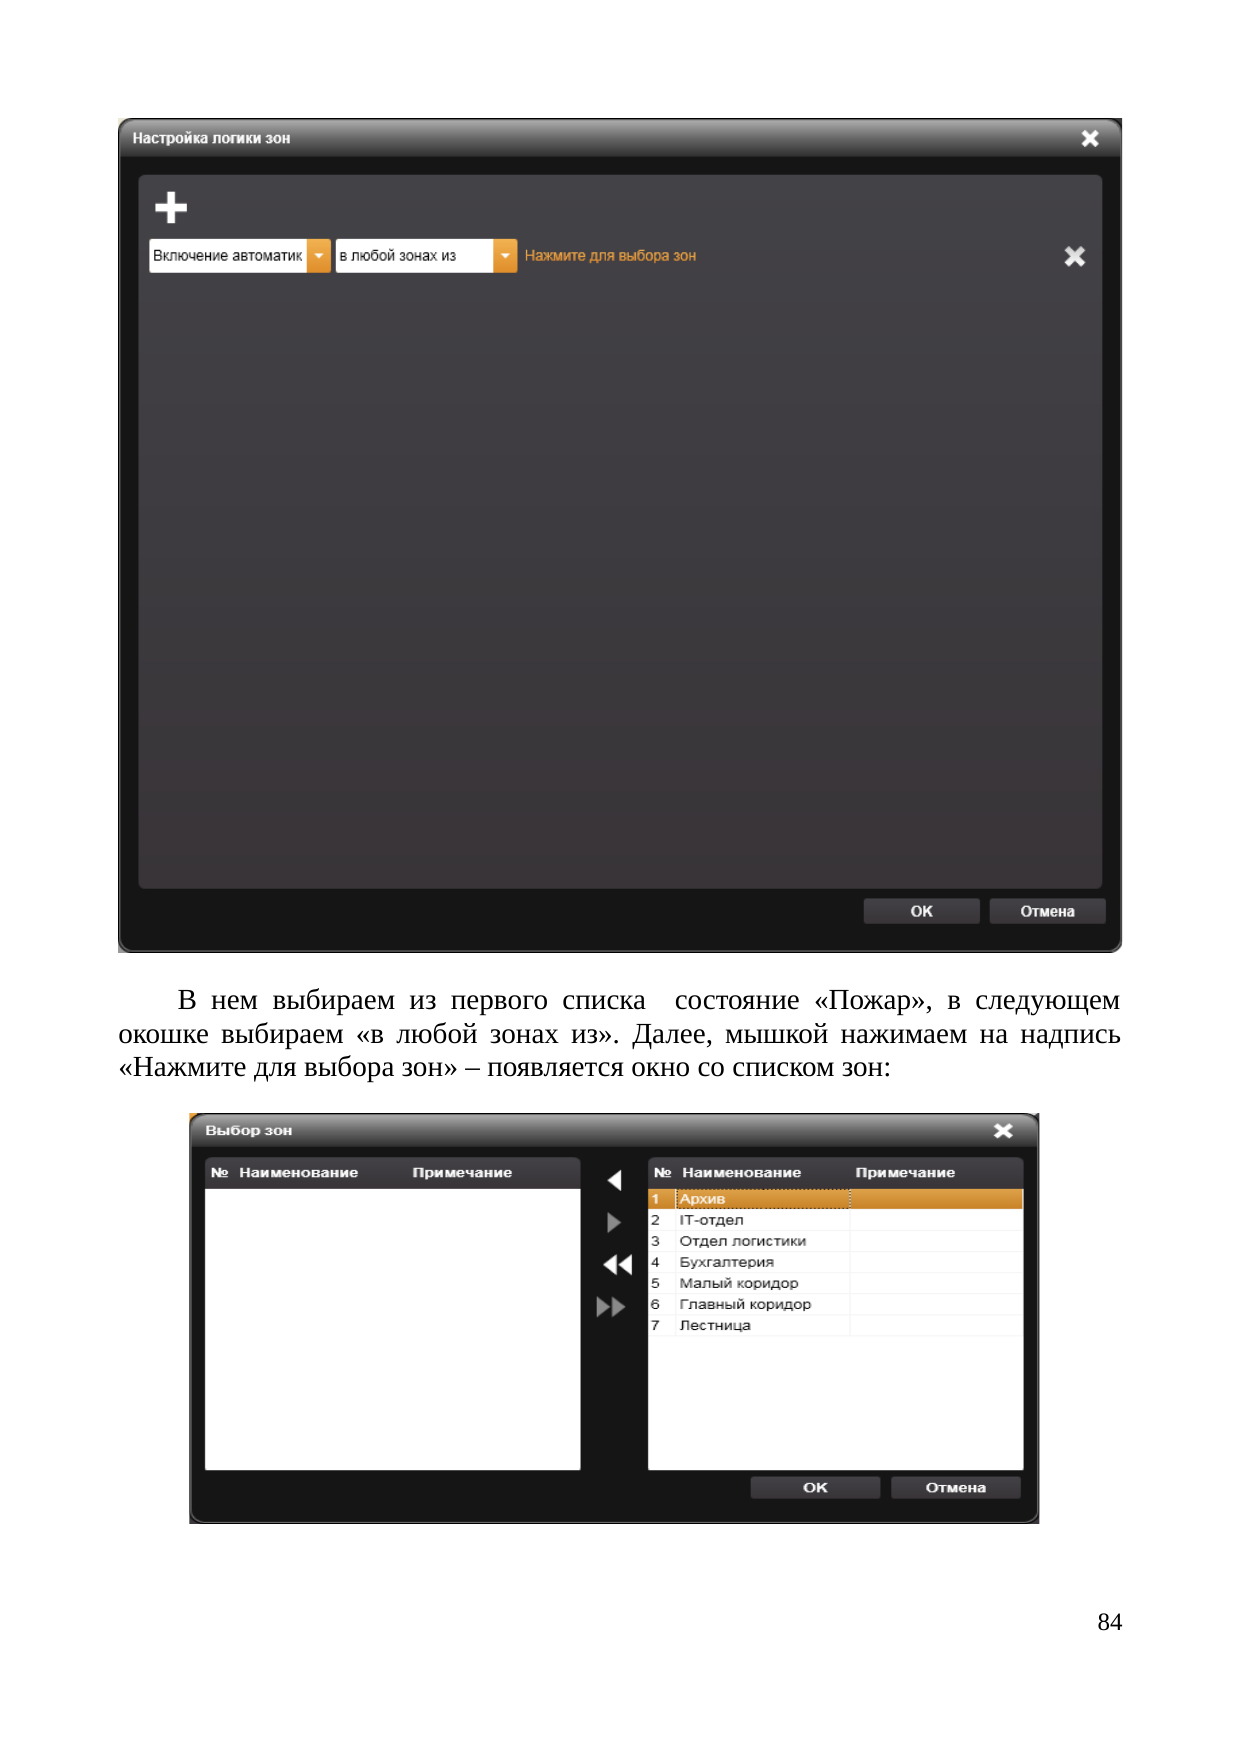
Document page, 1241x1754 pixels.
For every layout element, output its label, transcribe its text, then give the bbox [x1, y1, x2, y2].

text В нем выбираем из первого списка состояние «Пожар», в следующем окошке выбираем «в любой зонах из». Далее, мышкой нажимаем на надпись «Нажмите для выбора зон» – появляется окно со списком зон: [118, 953, 1122, 1083]
picture [118, 118, 1123, 953]
picture [189, 1113, 1040, 1524]
